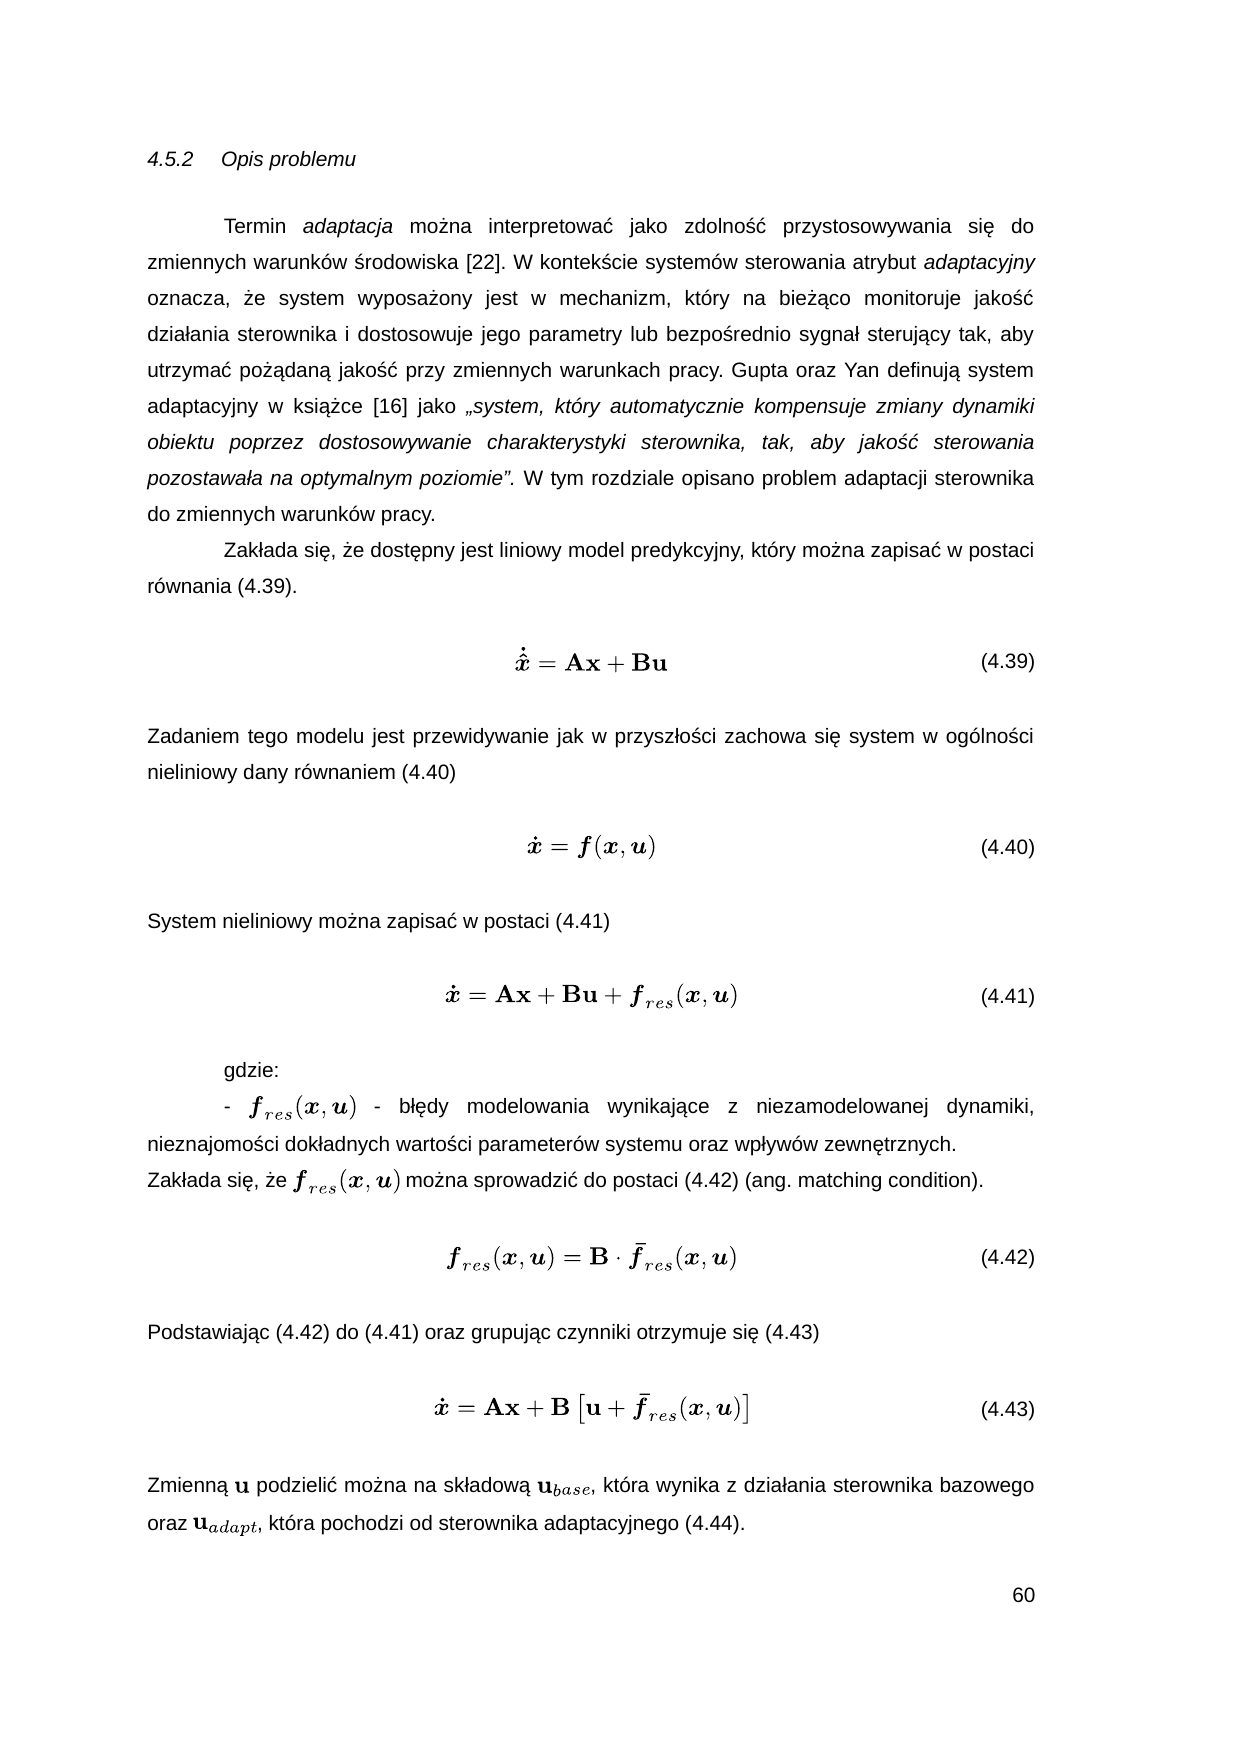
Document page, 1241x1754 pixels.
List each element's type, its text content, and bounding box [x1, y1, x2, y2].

text można sprowadzić do postaci (4.42) (ang. matching condition). [395, 1168, 1035, 1194]
text [147, 1243, 635, 1271]
text System nieliniowy można zapisać w postaci (4.41) [147, 909, 1035, 933]
text Zadaniem tego modelu jest przewidywanie jak w przyszłości zachowa się system w ogólności nieliniowy dany równaniem (4.40) [147, 724, 1035, 784]
text Zmienną podzielić można na składową , która wynika z działania sterownika bazowego oraz , która pochodzi od sterownika adaptacyjnego (4.44). [147, 1473, 1035, 1536]
text Zakłada się, że [147, 1168, 346, 1194]
text Termin adaptacja można interpretować jako zdolność przystosowywania się do zmiennych warunków środowiska [22]. W kontekście systemów sterowania atrybut adaptacyjny oznacza, że system wyposażony jest w mechanizm, który na bieżąco monitoruje jakość działania sterownika i dostosowuje jego parametry lub bezpośrednio sygnał sterujący tak, aby utrzymać pożądaną jakość przy zmiennych warunkach pracy. Gupta oraz Yan definują system adaptacyjny w książce [16] jako „system, który automatycznie kompensuje zmiany dynamiki obiektu poprzez dostosowywanie charakterystyki sterownika, tak, aby jakość sterowania pozostawała na optymalnym poziomie”. W tym rozdziale opisano problem adaptacji sterownika do zmiennych warunków pracy. [147, 214, 1035, 526]
text (4.39) [147, 647, 1035, 675]
text Podstawiając (4.42) do (4.41) oraz grupując czynniki otrzymuje się (4.43) [147, 1320, 1035, 1344]
text (4.40) [650, 834, 1035, 859]
text Zakłada się, że dostępny jest liniowy model predykcyjny, który można zapisać w postaci równania (4.39). [147, 538, 1035, 597]
subtitle Opis problemu [147, 147, 1035, 171]
text (4.42) [646, 1243, 1035, 1271]
text [147, 834, 600, 859]
text [147, 1394, 580, 1424]
text (4.41) [147, 982, 1035, 1008]
text (4.43) [748, 1394, 1035, 1424]
text gdzie: [147, 1058, 1035, 1082]
text - - błędy modelowania wynikające z niezamodelowanej dynamiki, nieznajomości dokładnych wartości parameterów systemu oraz wpływów zewnętrznych. [147, 1094, 1035, 1156]
